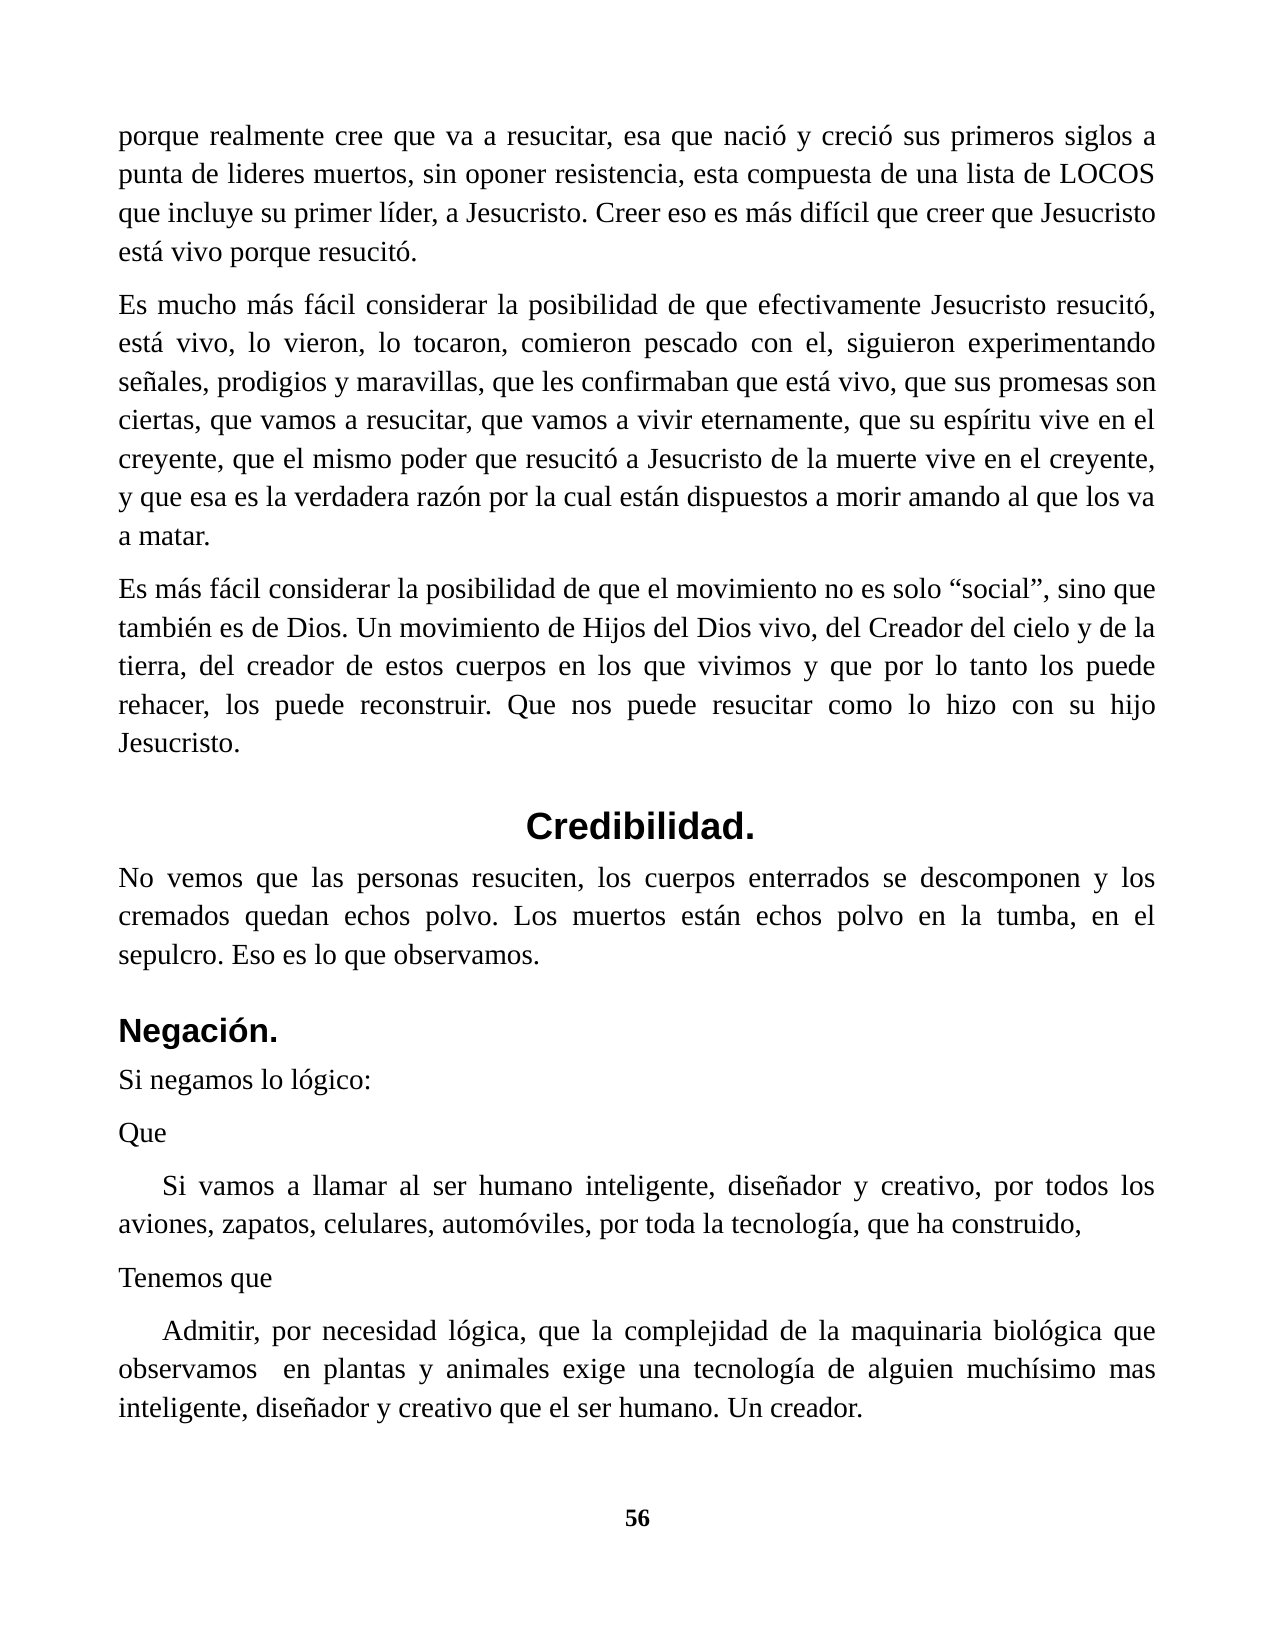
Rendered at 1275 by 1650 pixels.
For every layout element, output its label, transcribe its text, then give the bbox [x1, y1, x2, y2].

text Es más fácil considerar la posibilidad de que el movimiento no es solo “social”, sino que también es de Dios. Un movimiento de Hijos del Dios vivo, del Creador del cielo y de la tierra, del creador de estos cuerpos en los que vivimos y que por lo tanto los puede rehacer, los puede reconstruir. Que nos puede resucitar como lo hizo con su hijo Jesucristo. [118, 571, 1157, 759]
text Tenemos que [118, 1260, 1157, 1293]
subtitle Negación. [118, 1011, 1157, 1049]
text Es mucho más fácil considerar la posibilidad de que efectivamente Jesucristo resucitó, está vivo, lo vieron, lo tocaron, comieron pescado con el, siguieron experimentando señales, prodigios y maravillas, que les confirmaban que está vivo, que sus promesas son ciertas, que vamos a resucitar, que vamos a vivir eternamente, que su espíritu vive en el creyente, que el mismo poder que resucitó a Jesucristo de la muerte vive en el creyente, y que esa es la verdadera razón por la cual están dispuestos a morir amando al que los va a matar. [118, 287, 1157, 552]
text Que [118, 1115, 1157, 1148]
text Admitir, por necesidad lógica, que la complejidad de la maquinaria biológica que observamos en plantas y animales exige una tecnología de alguien muchísimo mas inteligente, diseñador y creativo que el ser humano. Un creador. [118, 1313, 1157, 1423]
text Si vamos a llamar al ser humano inteligente, diseñador y creativo, por todos los aviones, zapatos, celulares, automóviles, por toda la tecnología, que ha construido, [118, 1168, 1157, 1240]
text No vemos que las personas resuciten, los cuerpos enterrados se descomponen y los cremados quedan echos polvo. Los muertos están echos polvo en la tumba, en el sepulcro. Eso es lo que observamos. [118, 860, 1157, 970]
text porque realmente cree que va a resucitar, esa que nació y creció sus primeros siglos a punta de lideres muertos, sin oponer resistencia, esta compuesta de una lista de LOCOS que incluye su primer líder, a Jesucristo. Creer eso es más difícil que creer que Jesucristo está vivo porque resucitó. [118, 118, 1157, 267]
text Si negamos lo lógico: [118, 1062, 1157, 1095]
subtitle Credibilidad. [124, 803, 1157, 847]
